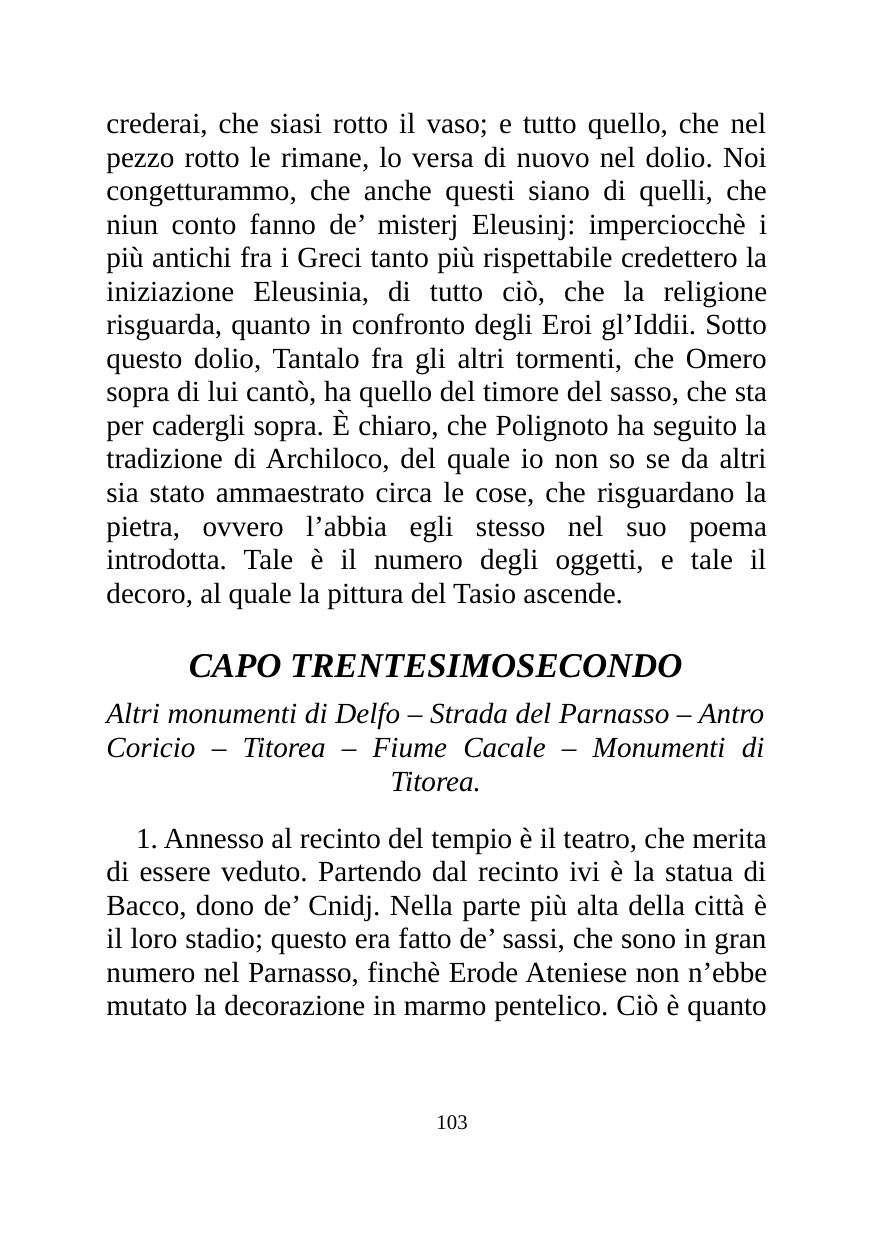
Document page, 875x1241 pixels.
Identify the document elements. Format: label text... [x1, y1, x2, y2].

text 1. Annesso al recinto del tempio è il teatro, che merita di essere veduto. Partendo dal recinto ivi è la statua di Bacco, dono de’ Cnidj. Nella parte più alta della città è il loro stadio; questo era fatto de’ sassi, che sono in gran numero nel Parnasso, finchè Erode Ateniese non n’ebbe mutato la decorazione in marmo pentelico. Ciò è quanto [106, 821, 768, 1022]
subtitle CAPO TRENTESIMOSECONDO [106, 645, 768, 685]
text crederai, che siasi rotto il vaso; e tutto quello, che nel pezzo rotto le rimane, lo versa di nuovo nel dolio. Noi congetturammo, che anche questi siano di quelli, che niun conto fanno de’ misterj Eleusinj: imperciocchè i più antichi fra i Greci tanto più rispettabile credettero la iniziazione Eleusinia, di tutto ciò, che la religione risguarda, quanto in confronto degli Eroi gl’Iddii. Sotto questo dolio, Tantalo fra gli altri tormenti, che Omero sopra di lui cantò, ha quello del timore del sasso, che sta per cadergli sopra. È chiaro, che Polignoto ha seguito la tradizione di Archiloco, del quale io non so se da altri sia stato ammaestrato circa le cose, che risguardano la pietra, ovvero l’abbia egli stesso nel suo poema introdotta. Tale è il numero degli oggetti, e tale il decoro, al quale la pittura del Tasio ascende. [106, 106, 768, 609]
text Altri monumenti di Delfo – Strada del Parnasso – Antro Coricio – Titorea – Fiume Cacale – Monumenti di Titorea. [106, 697, 768, 797]
